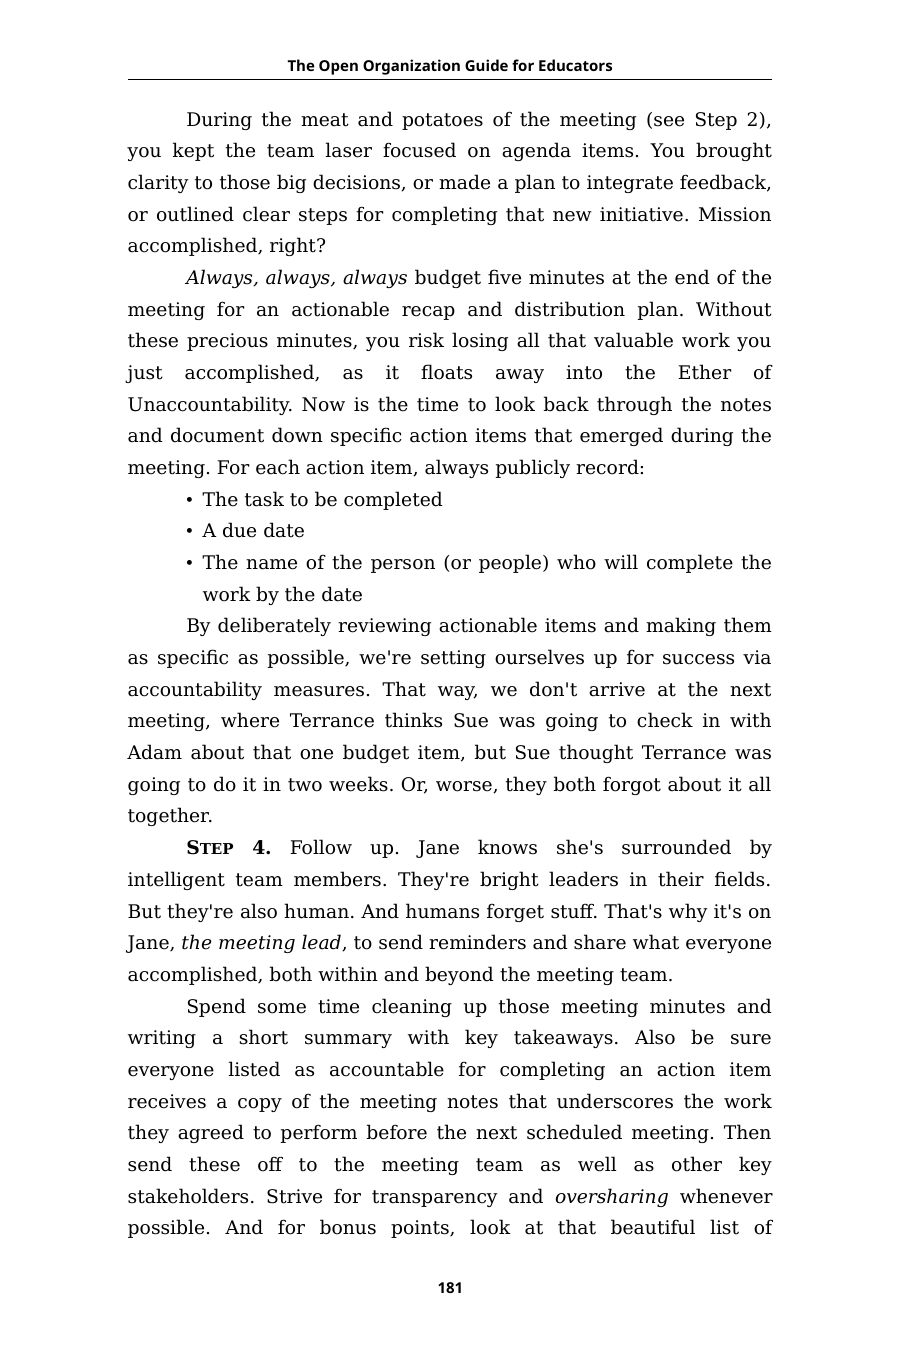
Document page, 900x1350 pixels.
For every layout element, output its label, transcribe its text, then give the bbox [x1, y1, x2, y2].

text Spend some time cleaning up those meeting minutes and writing a short summary with key takeaways. Also be sure everyone listed as accountable for completing an action item receives a copy of the meeting notes that underscores the work they agreed to perform before the next scheduled meeting. Then send these off to the meeting team as well as other key stakeholders. Strive for transparency and oversharing whenever possible. And for bonus points, look at that beautiful list of [127, 996, 772, 1239]
text By deliberately reviewing actionable items and making them as specific as possible, we're setting ourselves up for success via accountability measures. That way, we don't arrive at the next meeting, where Terrance thinks Sue was going to check in with Adam about that one budget item, but Sue thought Terrance was going to do it in two weeks. Or, worse, they both forgot about it all together. [127, 615, 772, 827]
text Step 4. Follow up. Jane knows she's surrounded by intelligent team members. They're bright leaders in their fields. But they're also human. And humans forget stuff. That's why it's on Jane, the meeting lead, to send reminders and share what everyone accomplished, both within and beyond the meeting team. [127, 837, 772, 986]
text During the meat and potatoes of the meeting (see Step 2), you kept the team laser focused on agenda items. You brought clarity to those big decisions, or made a plan to integrate feedback, or outlined clear steps for completing that new initiative. Mission accomplished, right? [127, 109, 772, 257]
list The task to be completed [186, 489, 772, 511]
list The name of the person (or people) who will complete the work by the date [186, 552, 772, 606]
list A due date [186, 520, 772, 542]
text Always, always, always budget five minutes at the end of the meeting for an actionable recap and distribution plan. Without these precious minutes, you risk losing all that valuable work you just accomplished, as it floats away into the Ether of Unaccountability. Now is the time to look back through the notes and document down specific action items that emerged during the meeting. For each action item, always publicly record: [127, 267, 772, 479]
